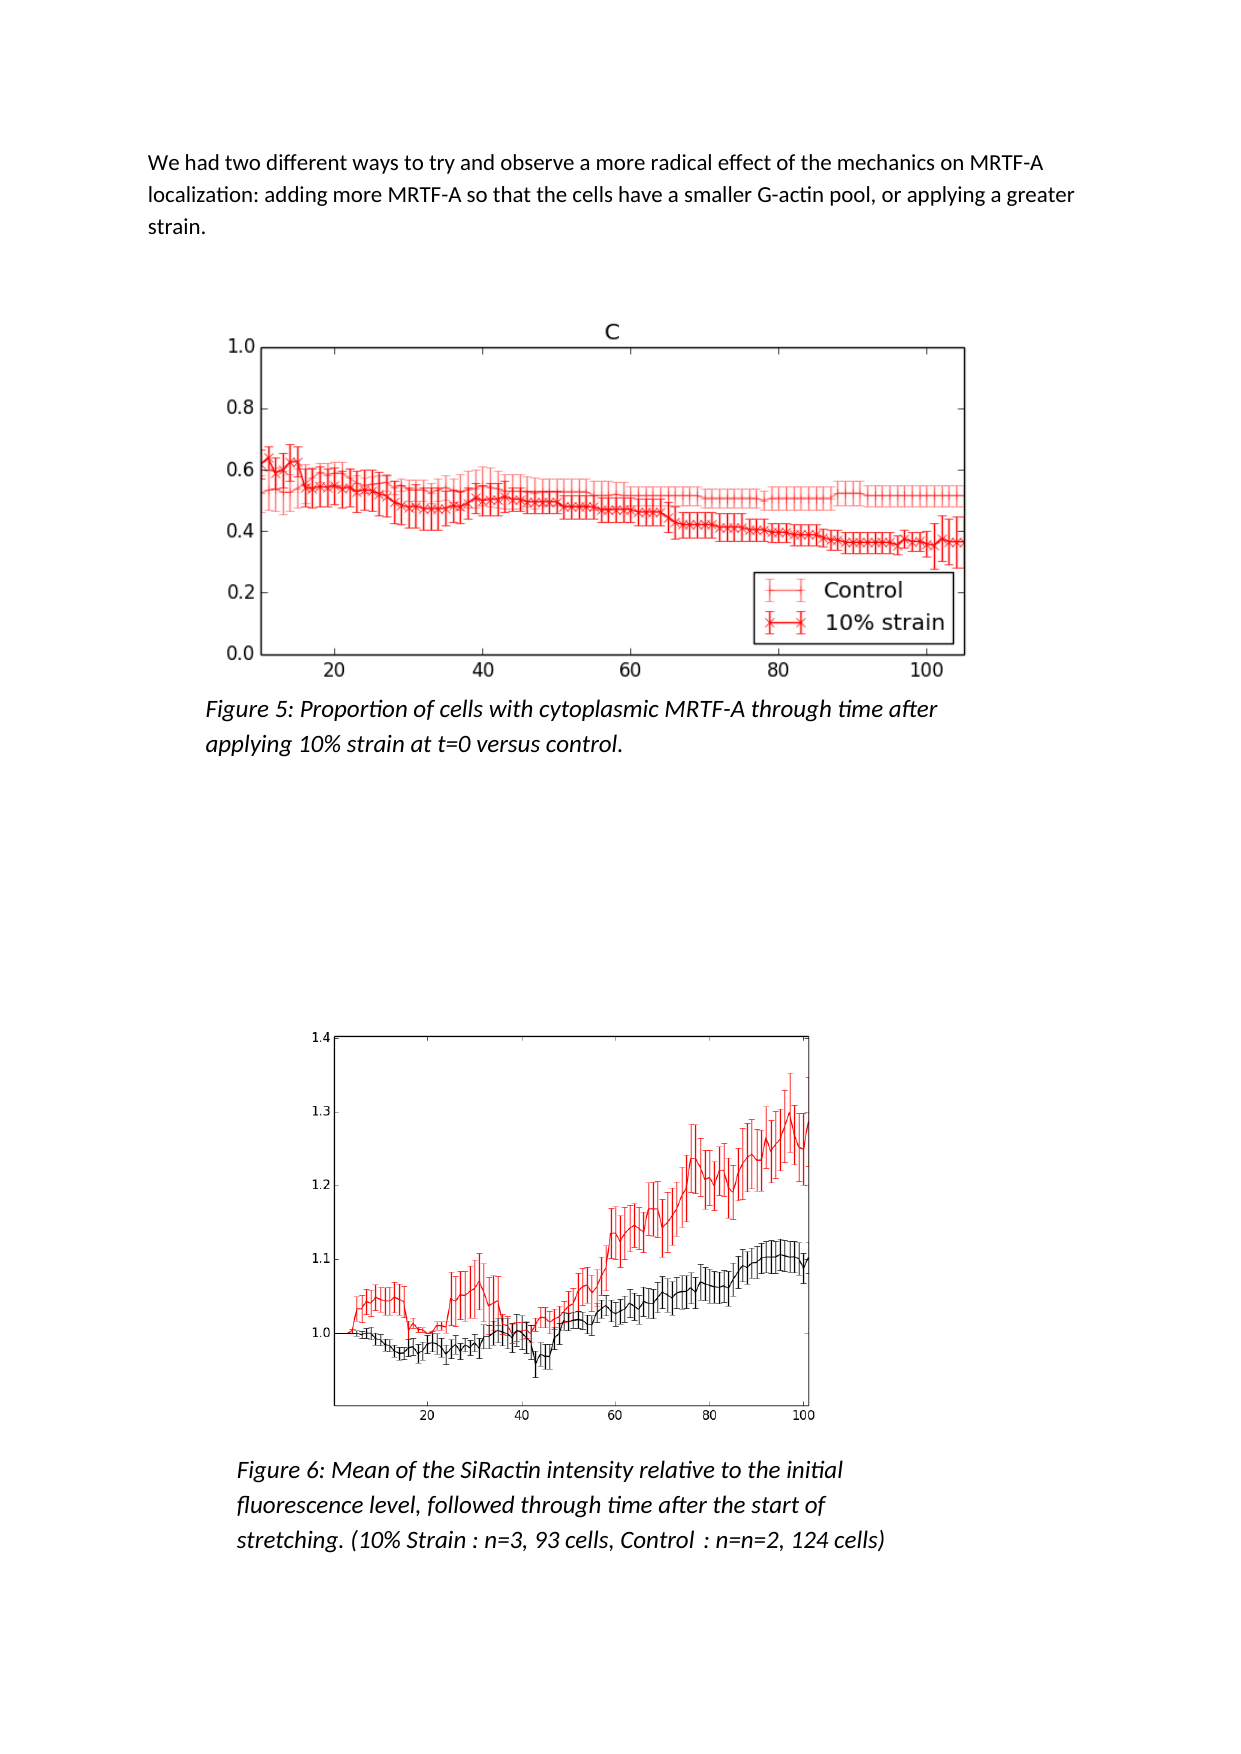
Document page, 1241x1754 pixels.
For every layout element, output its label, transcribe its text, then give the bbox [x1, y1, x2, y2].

text We had two different ways to try and observe a more radical effect of the mechanics on MRTF-A localization: adding more MRTF-A so that the cells have a smaller G-actin pool, or applying a greater strain. [148, 148, 1093, 240]
picture [205, 296, 983, 689]
picture [257, 989, 869, 1451]
text Figure 6: Mean of the SiRactin intensity relative to the initial fluorescence level, followed through time after the start of stretching. (10% Strain : n=3, 93 cells, Control : n=n=2, 124 cells) [237, 1451, 890, 1555]
text Figure 5: Proportion of cells with cytoplasmic MRTF-A through time after applying 10% strain at t=0 versus control. [205, 689, 983, 759]
